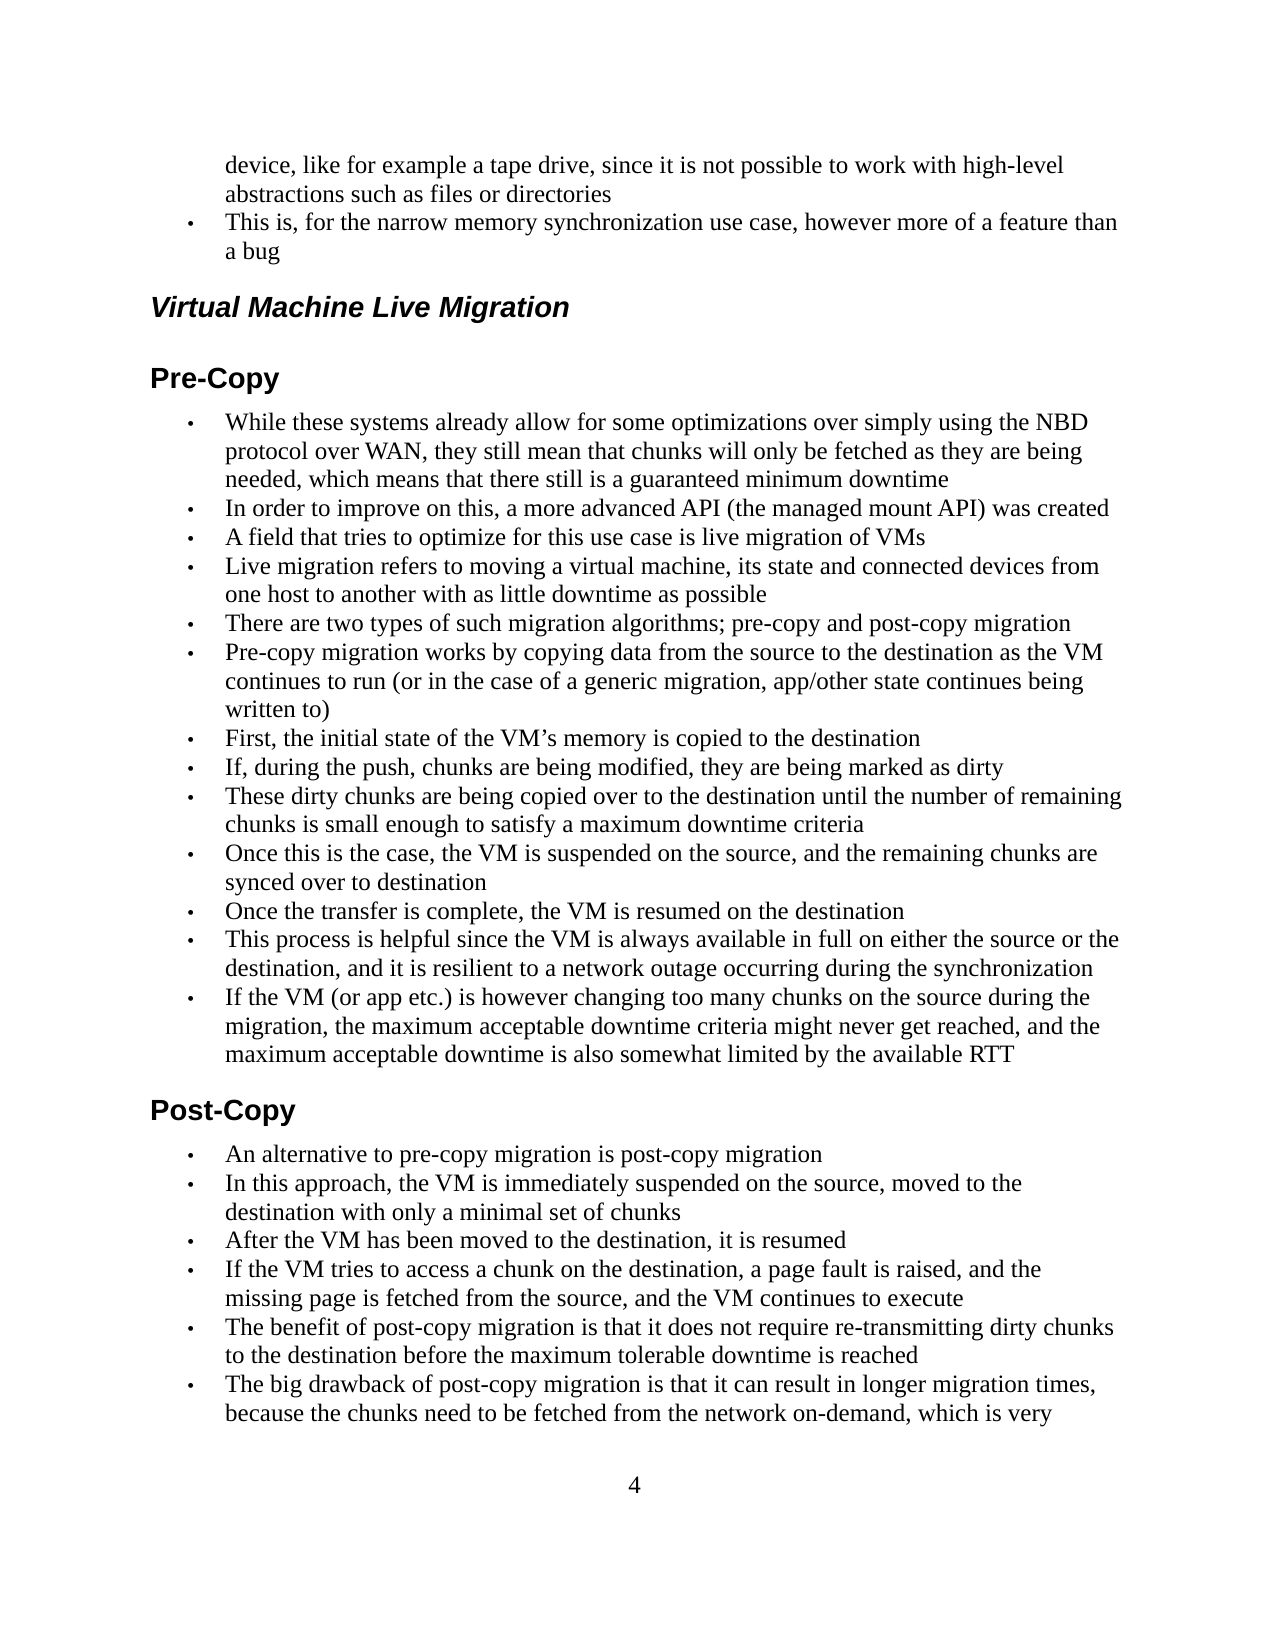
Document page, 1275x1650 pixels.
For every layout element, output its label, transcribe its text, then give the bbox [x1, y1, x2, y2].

list A field that tries to optimize for this use case is live migration of VMs [187, 522, 1125, 551]
list This is, for the narrow memory synchronization use case, however more of a feature than a bug [187, 207, 1125, 265]
subtitle Virtual Machine Live Migration [150, 290, 1125, 323]
list Live migration refers to moving a virtual machine, its state and connected devices from one host to another with as little downtime as possible [187, 551, 1125, 608]
list The benefit of post-copy migration is that it does not require re-transmitting dirty chunks to the destination before the maximum tolerable downtime is reached [187, 1312, 1125, 1369]
list An alternative to pre-copy migration is post-copy migration [187, 1139, 1125, 1168]
list In order to improve on this, a more advanced API (the managed mount API) was created [187, 493, 1125, 522]
list device, like for example a tape drive, since it is not possible to work with high-level abstractions such as files or directories [187, 150, 1125, 207]
list First, the initial state of the VM’s memory is copied to the destination [187, 723, 1125, 752]
list There are two types of such migration algorithms; pre-copy and post-copy migration [187, 608, 1125, 637]
list This process is helpful since the VM is always available in full on either the source or the destination, and it is resilient to a network outage occurring during the synchronization [187, 924, 1125, 982]
list After the VM has been moved to the destination, it is resumed [187, 1226, 1125, 1254]
list Once this is the case, the VM is suspended on the source, and the remaining chunks are synced over to destination [187, 838, 1125, 896]
list If the VM tries to access a chunk on the destination, a page fault is raised, and the missing page is fetched from the source, and the VM continues to execute [187, 1254, 1125, 1312]
list In this approach, the VM is immediately suspended on the source, moved to the destination with only a minimal set of chunks [187, 1168, 1125, 1226]
list If, during the push, chunks are being modified, they are being marked as dirty [187, 752, 1125, 781]
subtitle Pre-Copy [150, 361, 1125, 394]
subtitle Post-Copy [150, 1093, 1125, 1127]
list Pre-copy migration works by copying data from the source to the destination as the VM continues to run (or in the case of a generic migration, app/other state continues being written to) [187, 637, 1125, 723]
list If the VM (or app etc.) is however changing too many chunks on the source during the migration, the maximum acceptable downtime criteria might never get reached, and the maximum acceptable downtime is also somewhat limited by the available RTT [187, 982, 1125, 1068]
list These dirty chunks are being copied over to the destination until the number of remaining chunks is small enough to satisfy a maximum downtime criteria [187, 781, 1125, 838]
list Once the transfer is complete, the VM is resumed on the destination [187, 896, 1125, 924]
list While these systems already allow for some optimizations over simply using the NBD protocol over WAN, they still mean that chunks will only be fetched as they are being needed, which means that there still is a guaranteed minimum downtime [187, 407, 1125, 493]
list The big drawback of post-copy migration is that it can result in longer migration times, because the chunks need to be fetched from the network on-demand, which is very [187, 1369, 1125, 1427]
